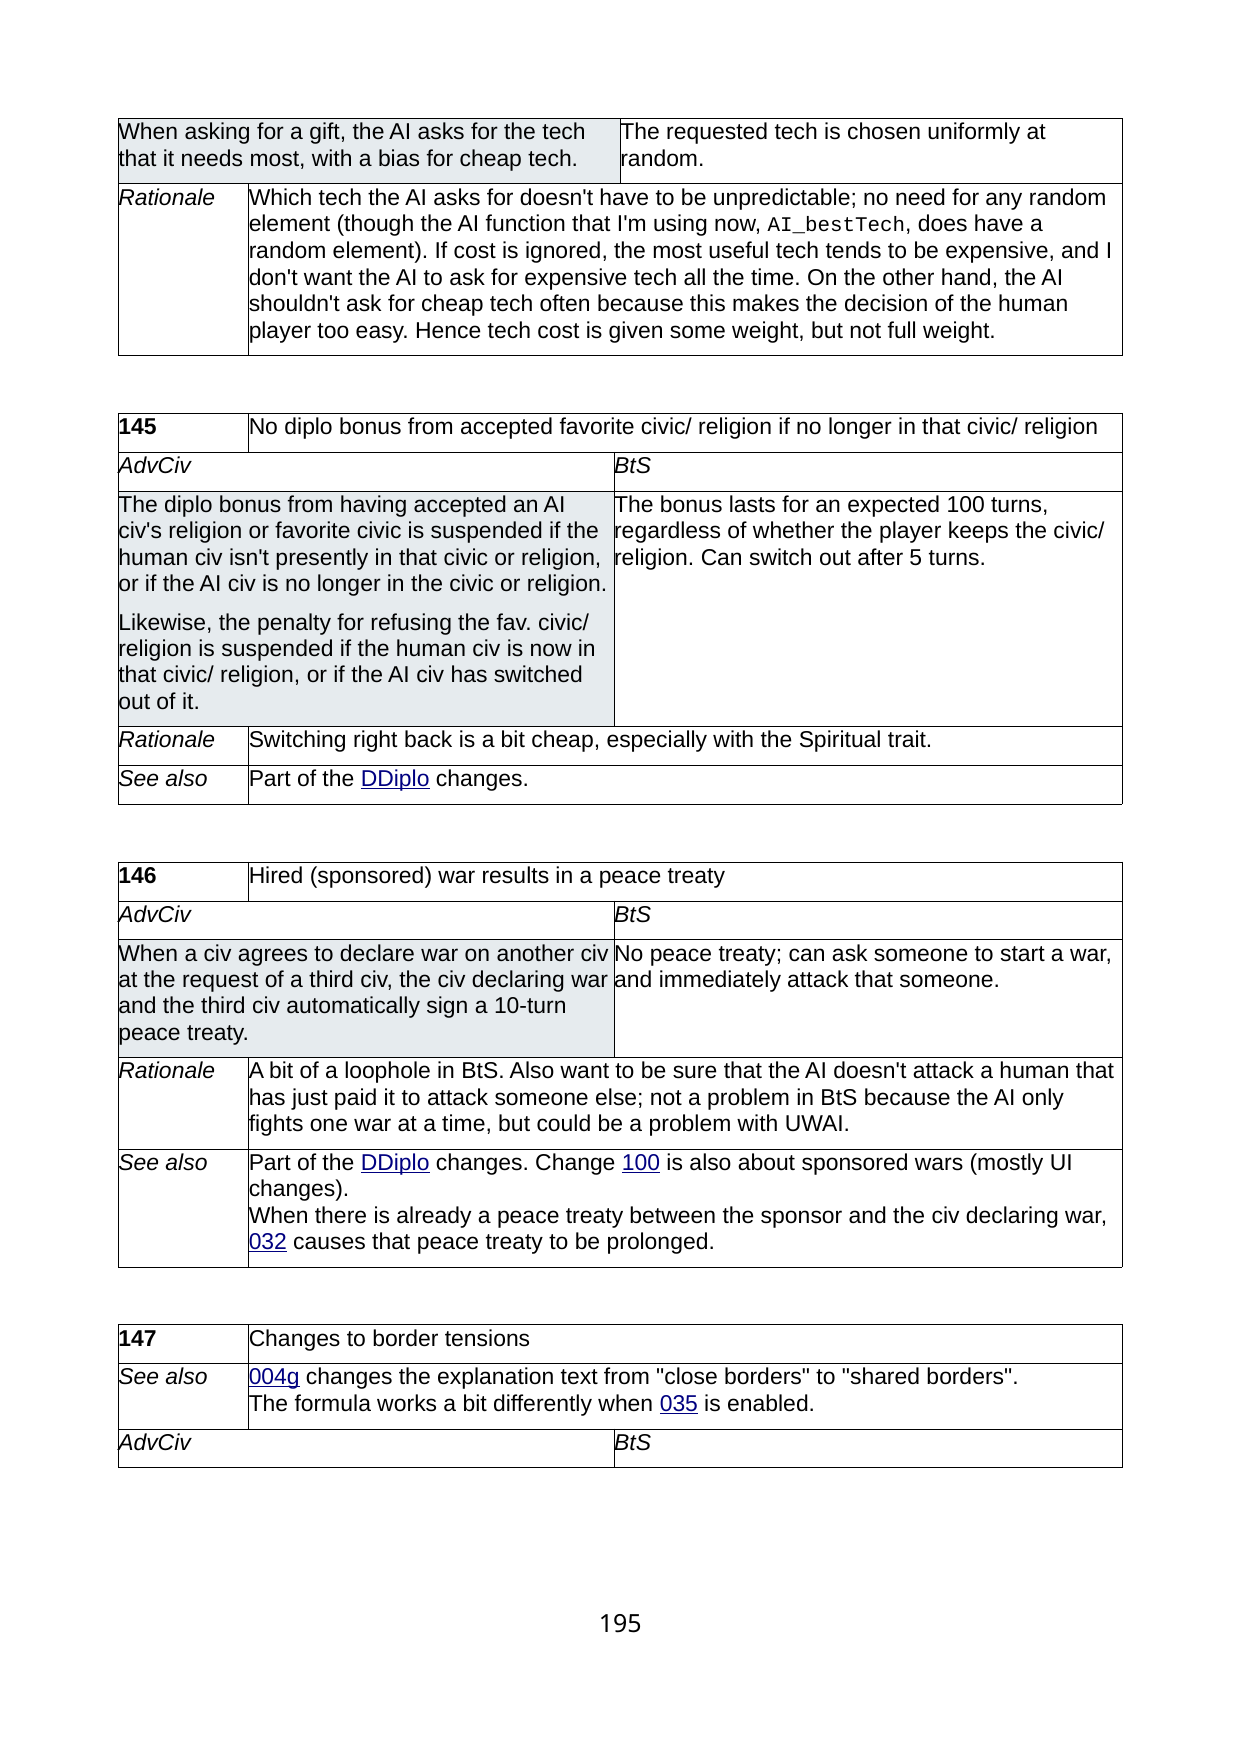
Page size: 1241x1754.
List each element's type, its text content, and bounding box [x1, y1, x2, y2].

table_cell No peace treaty; can ask someone to start a war, and immediately attack that someone. [615, 940, 1122, 1057]
table_cell BtS [615, 902, 1122, 939]
table_cell See also [119, 1150, 248, 1267]
table_cell Part of the DDiplo changes. [249, 766, 1122, 804]
table_header 145 [119, 414, 248, 452]
table_header Changes to border tensions [249, 1325, 1122, 1363]
table_header Hired (sponsored) war results in a peace treaty [249, 863, 1122, 901]
table_cell See also [119, 766, 248, 804]
table_cell BtS [615, 453, 1122, 491]
table_cell Rationale [119, 184, 248, 355]
table_cell The diplo bonus from having accepted an AI civ's religion or favorite civic is suspended if the human civ isn't presently in that civic or religion, or if the AI civ is no longer in the civic or religion. Likewise, the penalty for refusing the fav. civic/ religion is suspended if the human civ is now in that civic/ religion, or if the AI civ has switched out of it. [119, 492, 614, 726]
table_cell The requested tech is chosen uniformly at random. [621, 119, 1122, 183]
table_cell When a civ agrees to declare war on another civ at the request of a third civ, the civ declaring war and the third civ automatically sign a 10-turn peace treaty. [119, 940, 614, 1057]
table_cell AdvCiv [119, 453, 614, 491]
table_cell Part of the DDiplo changes. Change 100 is also about sponsored wars (mostly UI changes). When there is already a peace treaty between the sponsor and the civ declaring war, 032 causes that peace treaty to be prolonged. [249, 1150, 1122, 1267]
table_cell Rationale [119, 727, 248, 765]
table_cell 004g changes the explanation text from "close borders" to "shared borders". The formula works a bit differently when 035 is enabled. [249, 1364, 1122, 1428]
table_cell BtS [615, 1430, 1122, 1467]
table_cell AdvCiv [119, 902, 614, 939]
table_cell The bonus lasts for an expected 100 turns, regardless of whether the player keeps the civic/ religion. Can switch out after 5 turns. [615, 492, 1122, 726]
table_cell AdvCiv [119, 1430, 614, 1467]
table_cell When asking for a gift, the AI asks for the tech that it needs most, with a bias for cheap tech. [119, 119, 620, 183]
table_header No diplo bonus from accepted favorite civic/ religion if no longer in that civic/ religion [249, 414, 1122, 452]
table_cell Rationale [119, 1058, 248, 1149]
table_header 146 [119, 863, 248, 901]
table_cell Which tech the AI asks for doesn't have to be unpredictable; no need for any random element (though the AI function that I'm using now, AI_bestTech, does have a random element). If cost is ignored, the most useful tech tends to be expensive, and I don't want the AI to ask for expensive tech all the time. On the other hand, the AI shouldn't ask for cheap tech often because this makes the decision of the human player too easy. Hence tech cost is given some weight, but not full weight. [249, 184, 1122, 355]
table_cell See also [119, 1364, 248, 1428]
table_header 147 [119, 1325, 248, 1363]
table_cell A bit of a loophole in BtS. Also want to be sure that the AI doesn't attack a human that has just paid it to attack someone else; not a problem in BtS because the AI only fights one war at a time, but could be a problem with UWAI. [249, 1058, 1122, 1149]
table_cell Switching right back is a bit cheap, especially with the Spiritual trait. [249, 727, 1122, 765]
